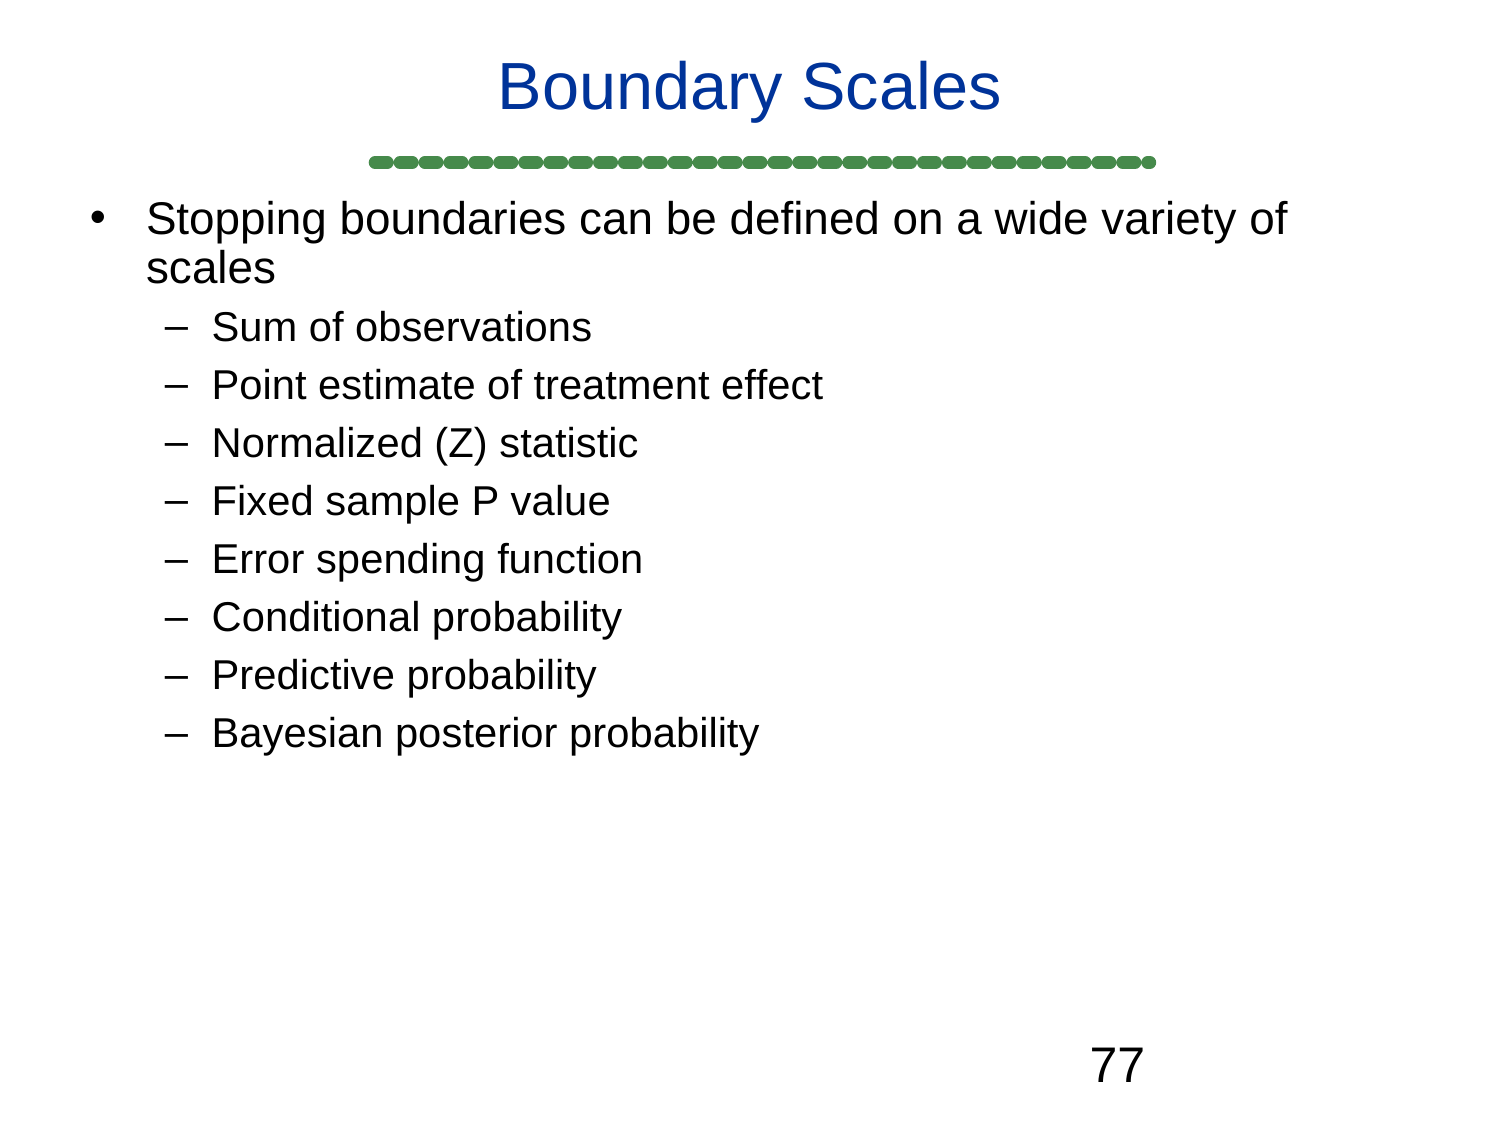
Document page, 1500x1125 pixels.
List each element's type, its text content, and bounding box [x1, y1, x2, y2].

list Stopping boundaries can be defined on a wide variety of scales Sum of observations Point estimate of treatment effect Normalized (Z) statistic Fixed sample P value Error spending function Conditional probability Predictive probability Bayesian posterior probability [75, 187, 1426, 1050]
title Boundary Scales [37, 24, 1463, 141]
